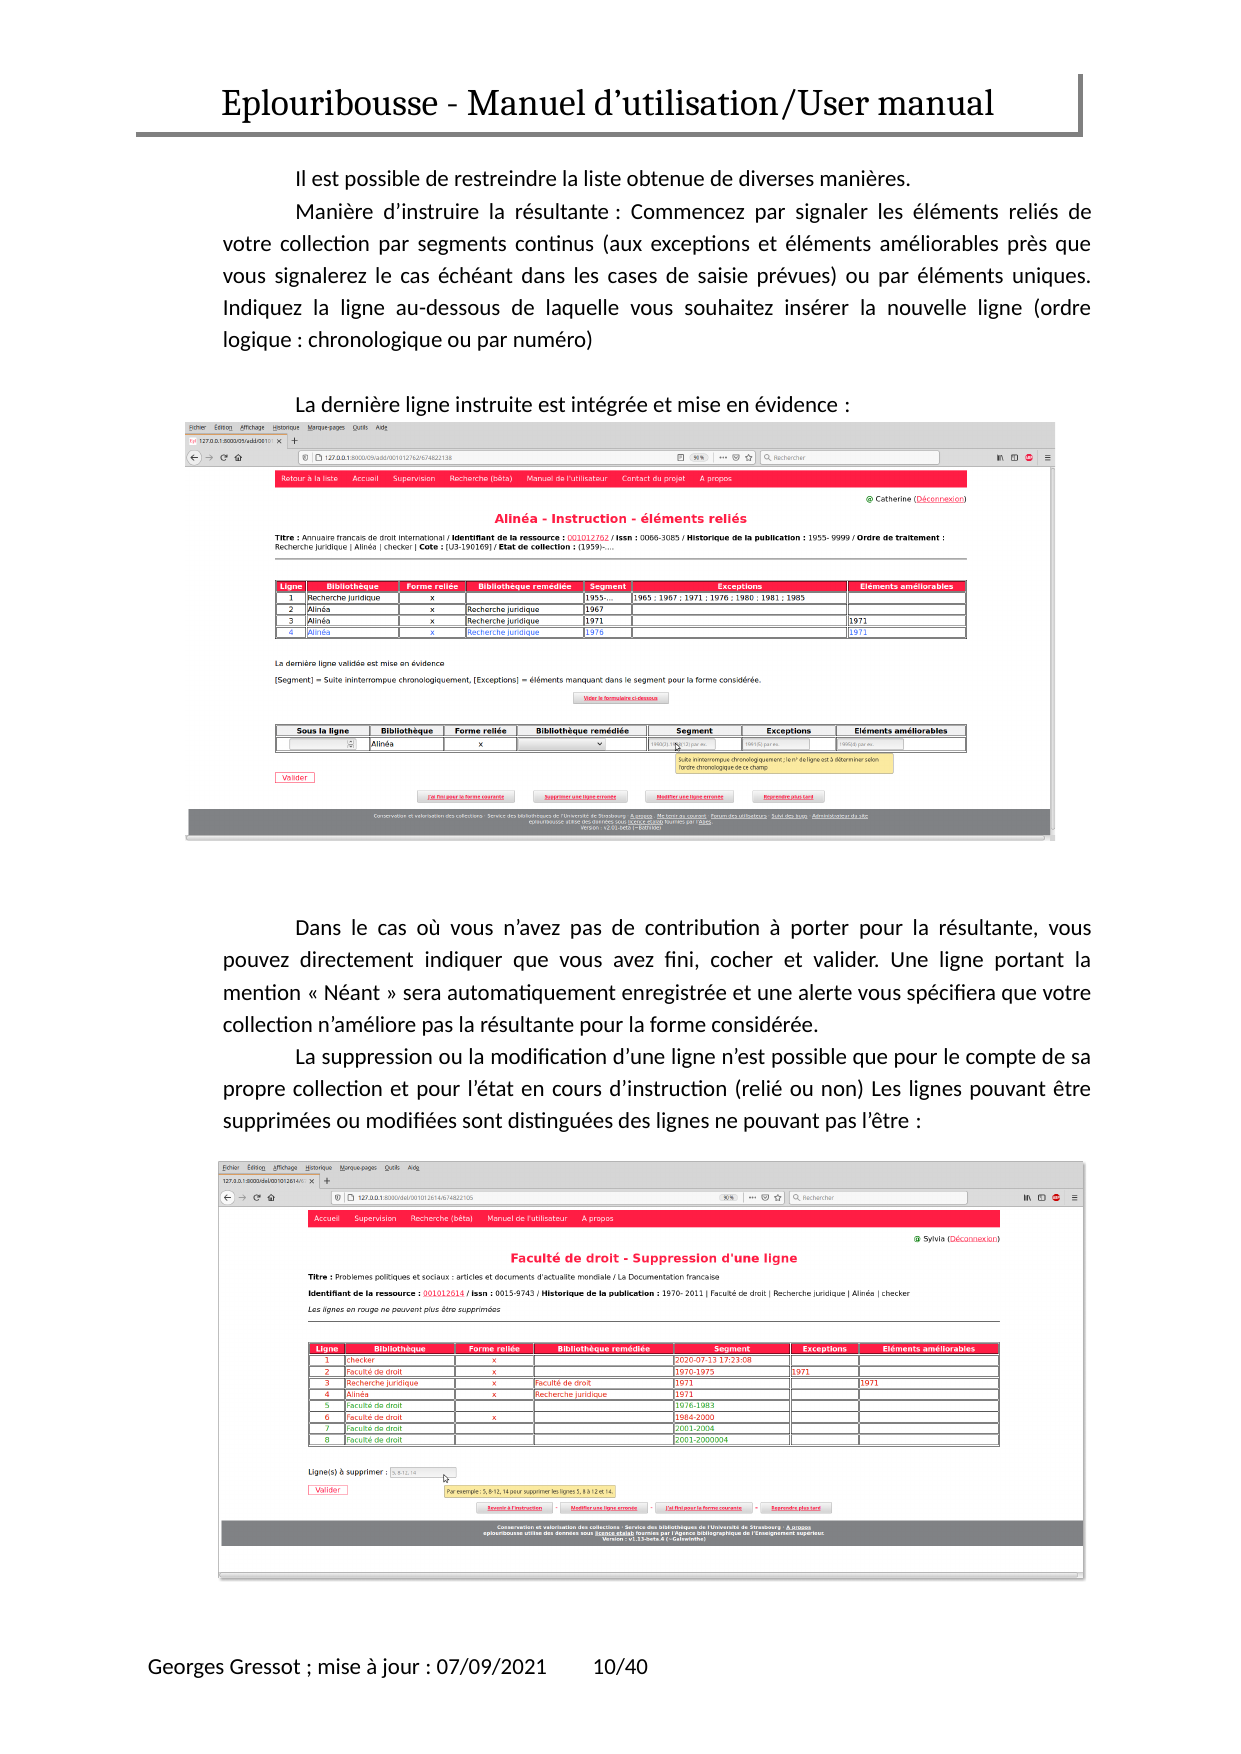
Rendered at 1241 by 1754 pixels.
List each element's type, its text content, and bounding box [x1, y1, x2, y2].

list La suppression ou la modification d’une ligne n’est possible que pour le compte de sa propre collection et pour l’état en cours d’instruction (relié ou non) Les lignes pouvant être supprimées ou modifiées sont distinguées des lignes ne pouvant pas l’être : [223, 1042, 1093, 1134]
list Dans le cas où vous n’avez pas de contribution à porter pour la résultante, vous pouvez directement indiquer que vous avez fini, cocher et valider. Une ligne portant la mention « Néant » sera automatiquement enregistrée et une alerte vous spécifiera que votre collection n’améliore pas la résultante pour la forme considérée. [223, 913, 1093, 1038]
list La dernière ligne instruite est intégrée et mise en évidence : [223, 390, 1093, 418]
list Il est possible de restreindre la liste obtenue de diverses manières. [223, 164, 1093, 193]
picture [216, 1159, 1087, 1582]
picture [185, 422, 1055, 841]
list Manière d’instruire la résultante : Commencez par signaler les éléments reliés de votre collection par segments continus (aux exceptions et éléments améliorables près que vous signalerez le cas échéant dans les cases de saisie prévues) ou par éléments uniques. Indiquez la ligne au-dessous de laquelle vous souhaitez insérer la nouvelle ligne (ordre logique : chronologique ou par numéro) [223, 197, 1093, 353]
